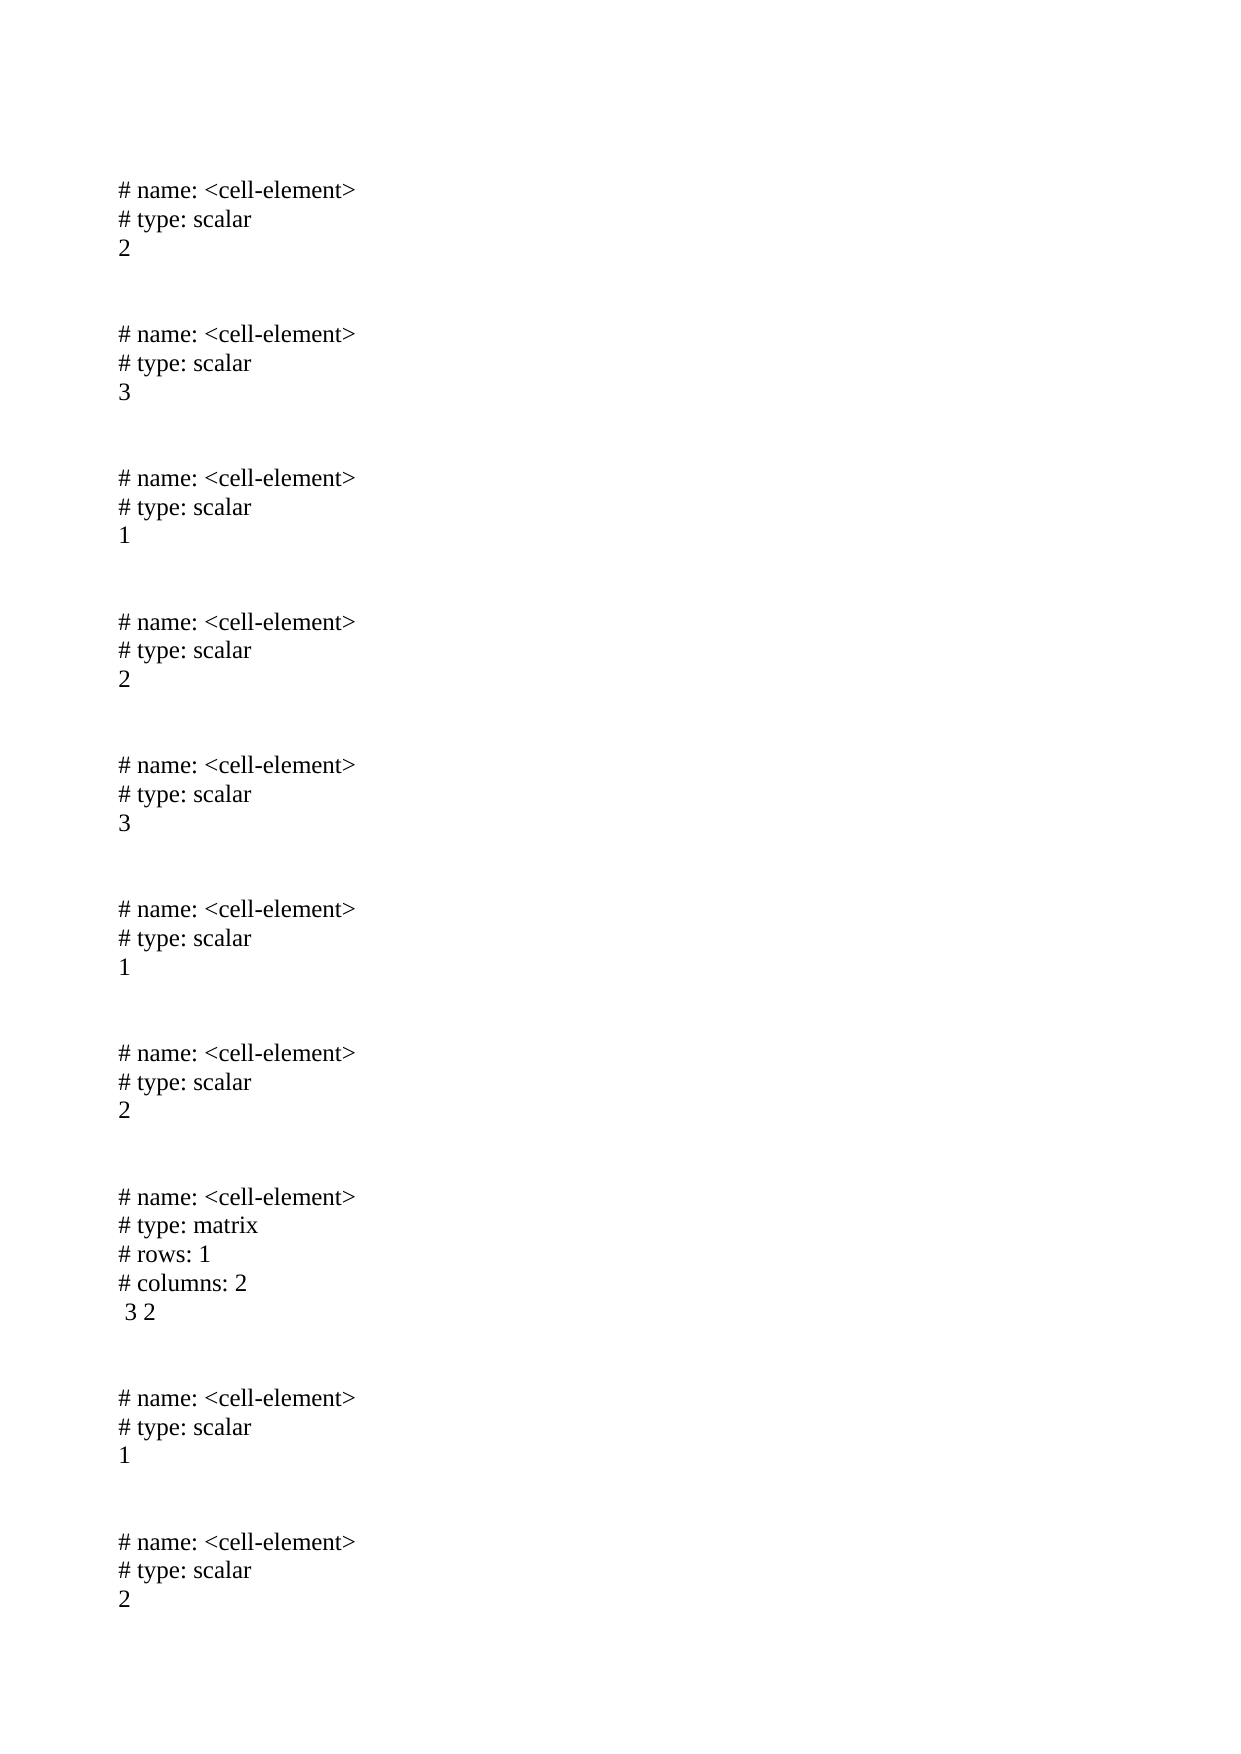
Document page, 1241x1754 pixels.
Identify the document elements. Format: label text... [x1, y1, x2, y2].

text # type: scalar [118, 1412, 1122, 1441]
text # type: scalar [118, 204, 1122, 233]
text 2 [118, 1096, 1122, 1124]
text 1 [118, 521, 1122, 549]
text # name: <cell-element> [118, 463, 1122, 492]
text 2 [118, 664, 1122, 693]
text # rows: 1 [118, 1239, 1122, 1268]
text # type: scalar [118, 492, 1122, 521]
text # columns: 2 [118, 1268, 1122, 1297]
text 3 2 [118, 1297, 1122, 1326]
text # type: scalar [118, 779, 1122, 808]
text # type: scalar [118, 923, 1122, 952]
text # name: <cell-element> [118, 1182, 1122, 1211]
text # type: scalar [118, 1067, 1122, 1096]
text 2 [118, 1584, 1122, 1613]
text # name: <cell-element> [118, 751, 1122, 779]
text # name: <cell-element> [118, 176, 1122, 204]
text # type: scalar [118, 348, 1122, 377]
text # name: <cell-element> [118, 894, 1122, 923]
text 1 [118, 1441, 1122, 1469]
text # type: matrix [118, 1211, 1122, 1239]
text 3 [118, 808, 1122, 837]
text 1 [118, 952, 1122, 981]
text # type: scalar [118, 1556, 1122, 1584]
text # name: <cell-element> [118, 607, 1122, 636]
text 3 [118, 377, 1122, 406]
text 2 [118, 233, 1122, 262]
text # type: scalar [118, 636, 1122, 664]
text # name: <cell-element> [118, 1383, 1122, 1412]
text # name: <cell-element> [118, 1038, 1122, 1067]
text # name: <cell-element> [118, 1527, 1122, 1556]
text # name: <cell-element> [118, 319, 1122, 348]
